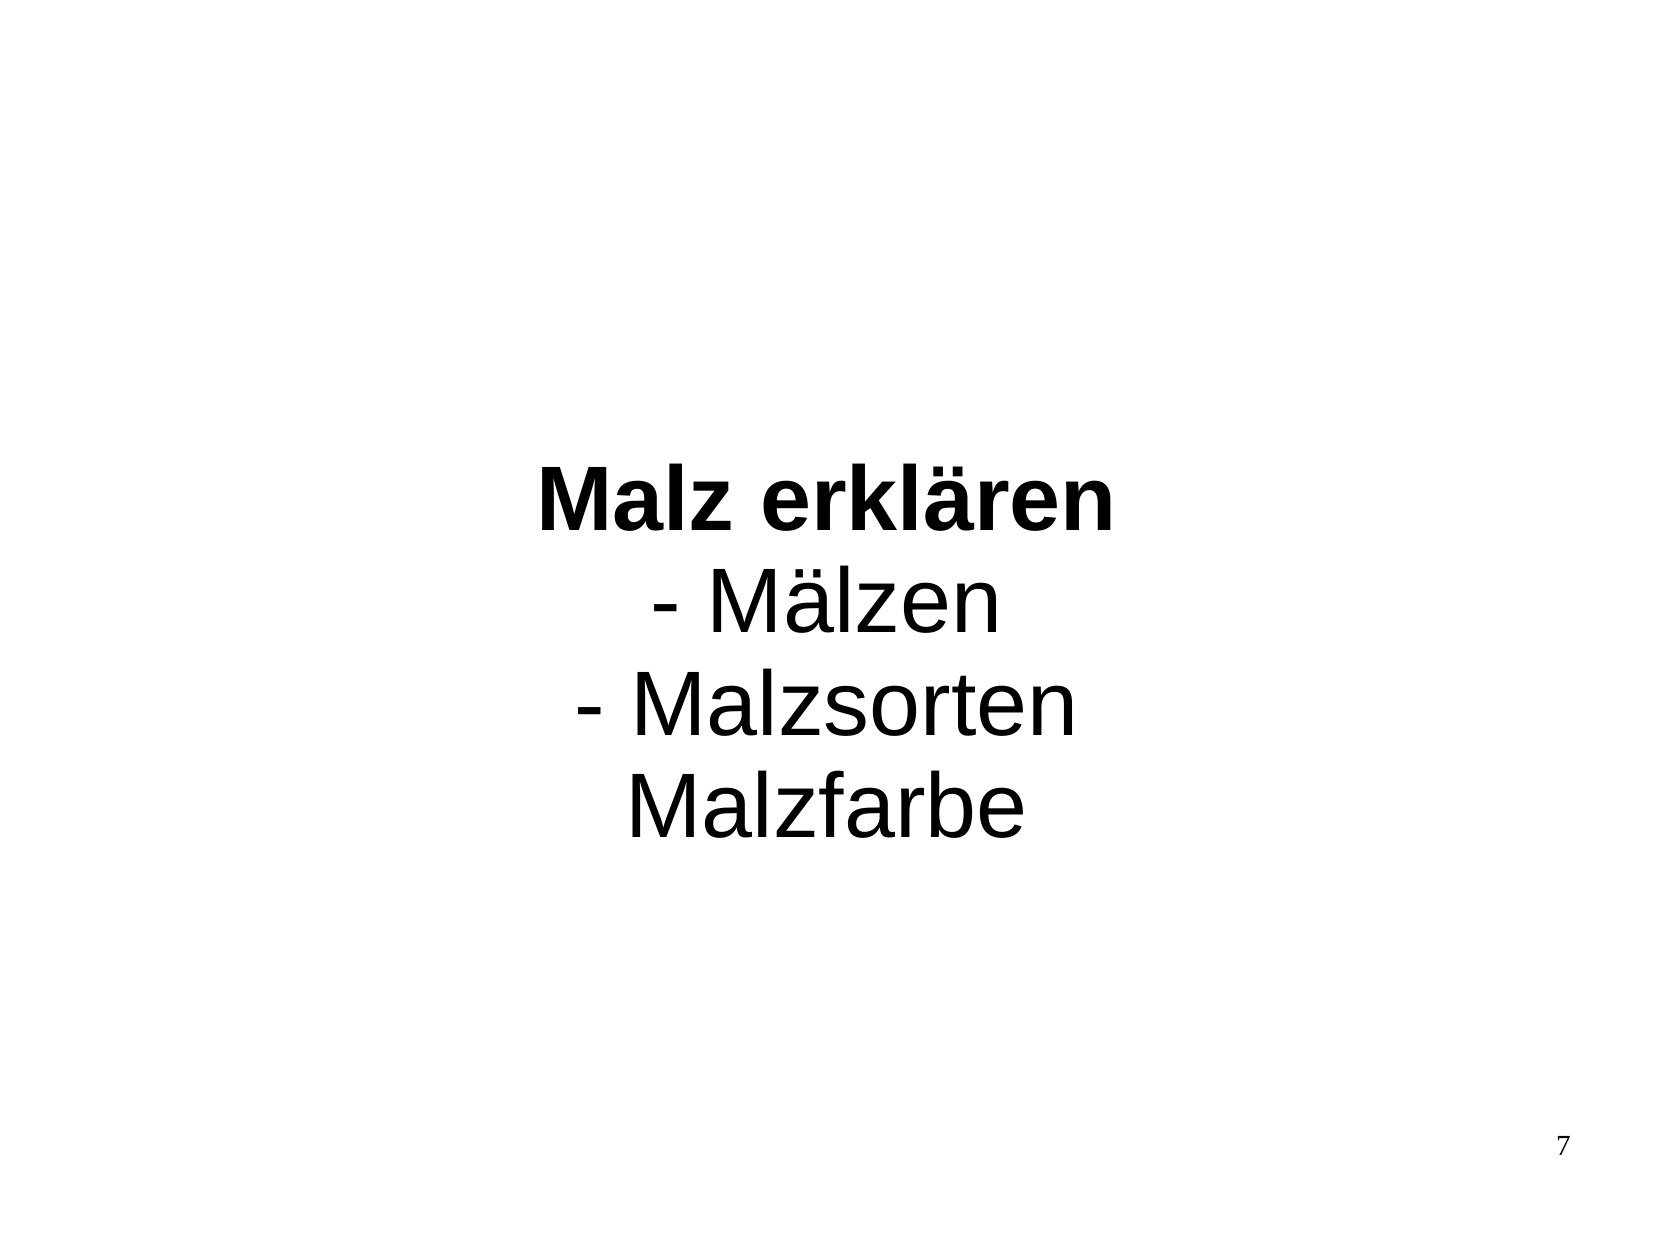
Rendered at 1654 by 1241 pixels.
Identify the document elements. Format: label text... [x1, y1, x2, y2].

title Malz erklären - Mälzen - Malzsorten Malzfarbe [82, 447, 1571, 858]
